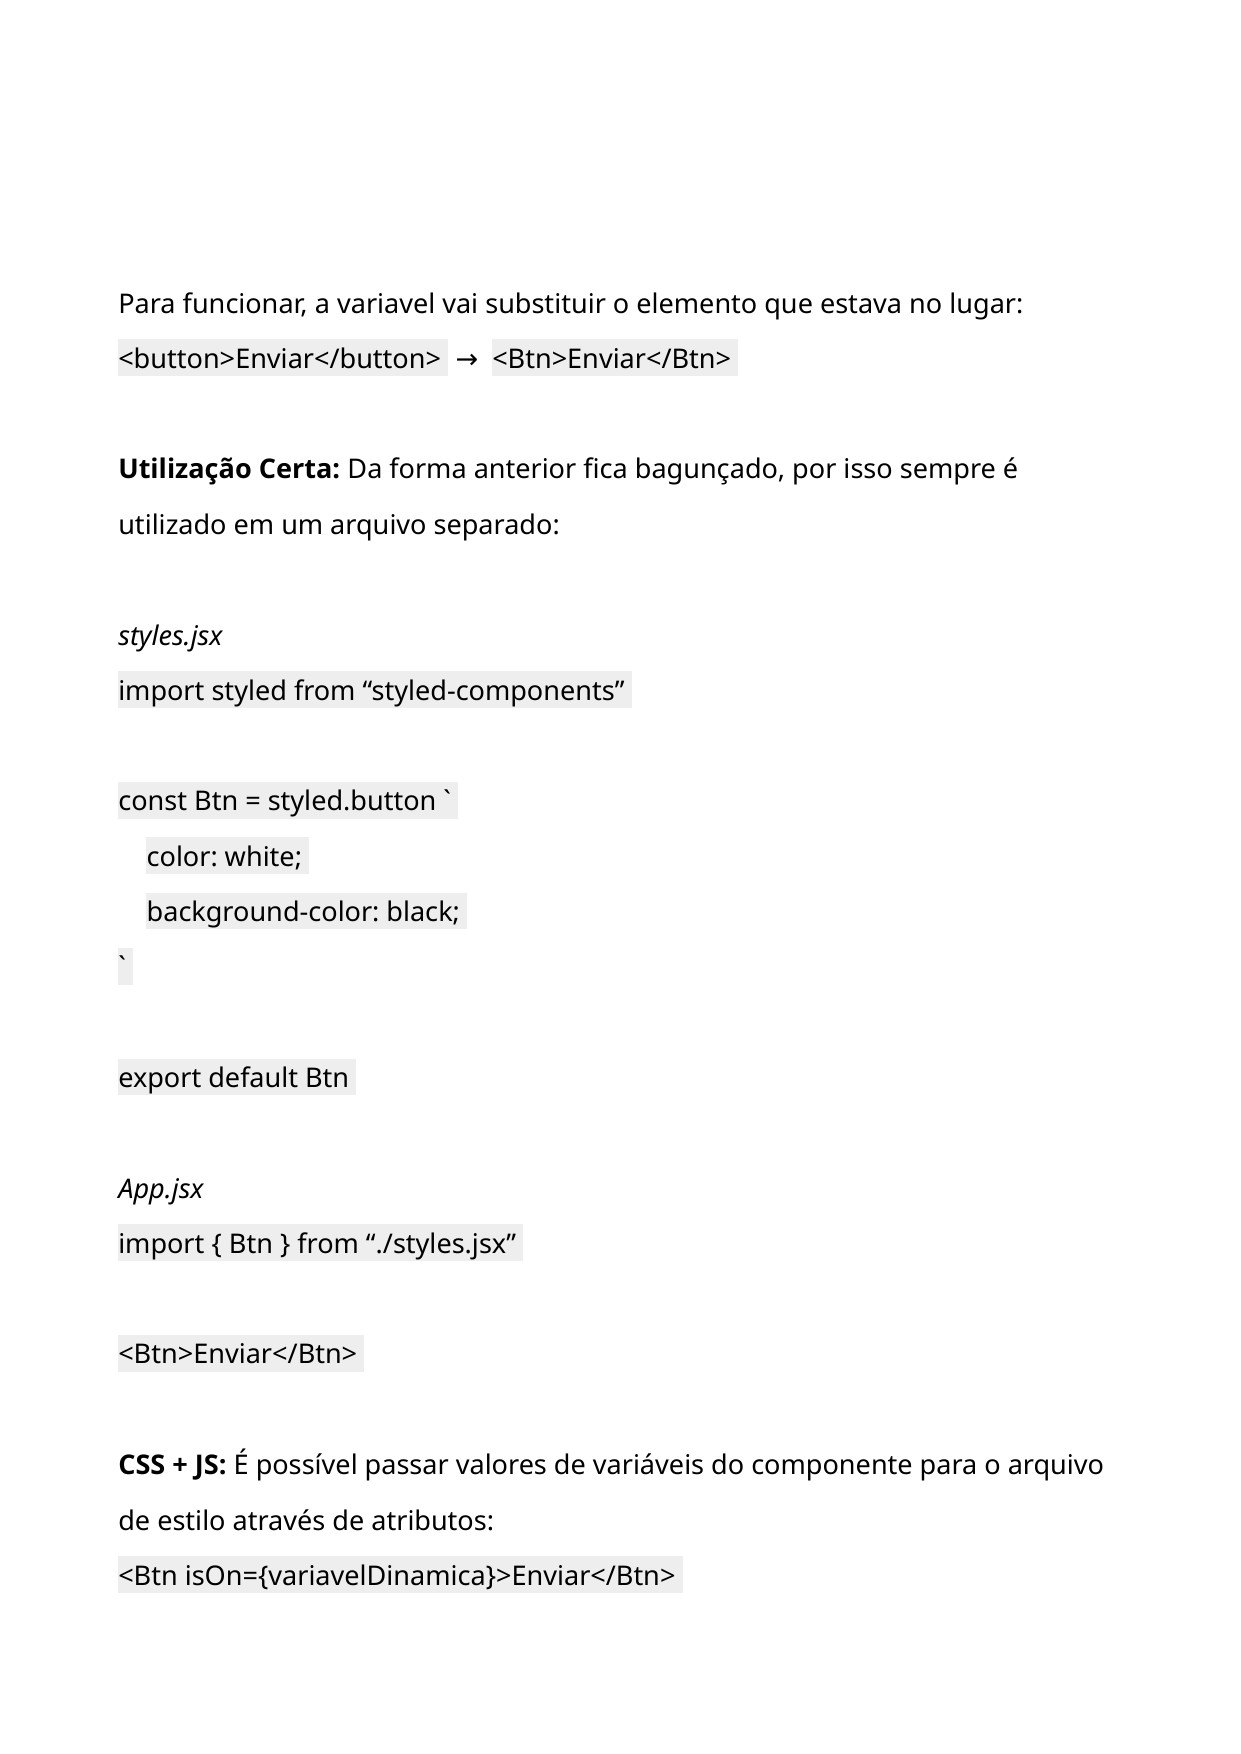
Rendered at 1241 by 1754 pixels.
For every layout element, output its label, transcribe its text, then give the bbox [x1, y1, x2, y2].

text import { Btn } from “./styles.jsx” [118, 1224, 1122, 1261]
text import styled from “styled-components” [118, 671, 1122, 708]
text const Btn = styled.button ` [118, 782, 1122, 819]
text CSS + JS: É possível passar valores de variáveis do componente para o arquivo de estilo através de atributos: [118, 1446, 1122, 1538]
text ` [118, 948, 1122, 985]
text background-color: black; [118, 892, 1122, 929]
text <Btn>Enviar</Btn> [118, 1335, 1122, 1372]
text Para funcionar, a variavel vai substituir o elemento que estava no lugar: [118, 284, 1122, 321]
text <button>Enviar</button> → <Btn>Enviar</Btn> [118, 339, 1122, 376]
text export default Btn [118, 1058, 1122, 1095]
text styles.jsx [118, 616, 1122, 653]
text Utilização Certa: Da forma anterior fica bagunçado, por isso sempre é utilizado em um arquivo separado: [118, 450, 1122, 542]
text color: white; [118, 837, 1122, 874]
text App.jsx [118, 1169, 1122, 1206]
text <Btn isOn={variavelDinamica}>Enviar</Btn> [118, 1556, 1122, 1593]
